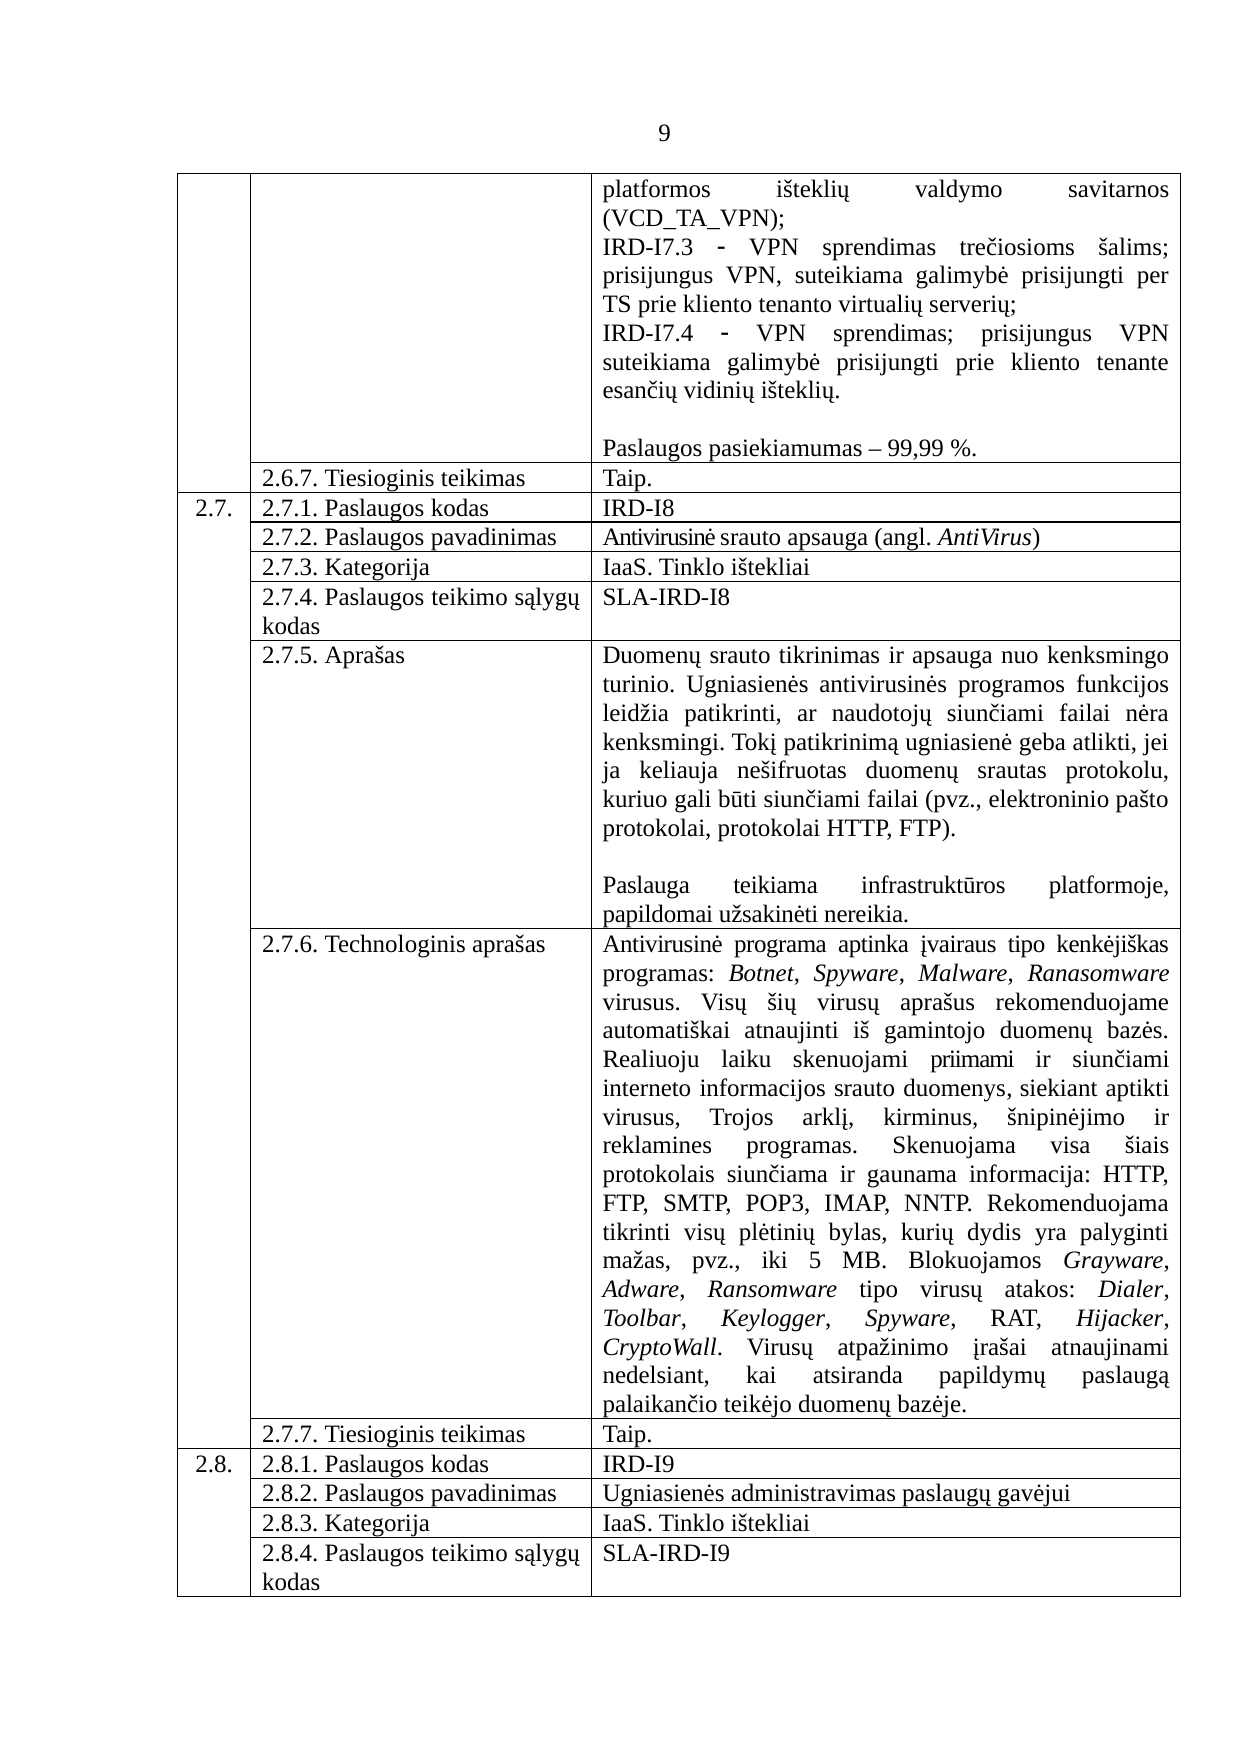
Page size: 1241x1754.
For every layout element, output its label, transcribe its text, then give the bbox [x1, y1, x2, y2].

table_cell 2.6.7. Tiesioginis teikimas [251, 463, 591, 492]
table_cell Duomenų srauto tikrinimas ir apsauga nuo kenksmingo turinio. Ugniasienės antivirusinės programos funkcijos leidžia patikrinti, ar naudotojų siunčiami failai nėra kenksmingi. Tokį patikrinimą ugniasienė geba atlikti, jei ja keliauja nešifruotas duomenų srautas protokolu, kuriuo gali būti siunčiami failai (pvz., elektroninio pašto protokolai, protokolai HTTP, FTP). Paslauga teikiama infrastruktūros platformoje, papildomai užsakinėti nereikia. [592, 641, 1180, 928]
table_cell SLA-IRD-I9 [592, 1538, 1180, 1596]
table_cell IRD-I9 [592, 1449, 1180, 1477]
table_cell 2.8.1. Paslaugos kodas [251, 1449, 591, 1477]
table_cell SLA-IRD-I8 [592, 582, 1180, 639]
table_cell Antivirusinė programa aptinka įvairaus tipo kenkėjiškas programas: Botnet, Spyware, Malware, Ranasomware virusus. Visų šių virusų aprašus rekomenduojame automatiškai atnaujinti iš gamintojo duomenų bazės. Realiuoju laiku skenuojami priimami ir siunčiami interneto informacijos srauto duomenys, siekiant aptikti virusus, Trojos arklį, kirminus, šnipinėjimo ir reklamines programas. Skenuojama visa šiais protokolais siunčiama ir gaunama informacija: HTTP, FTP, SMTP, POP3, IMAP, NNTP. Rekomenduojama tikrinti visų plėtinių bylas, kurių dydis yra palyginti mažas, pvz., iki 5 MB. Blokuojamos Grayware, Adware, Ransomware tipo virusų atakos: Dialer, Toolbar, Keylogger, Spyware, RAT, Hijacker, CryptoWall. Virusų atpažinimo įrašai atnaujinami nedelsiant, kai atsiranda papildymų paslaugą palaikančio teikėjo duomenų bazėje. [592, 929, 1180, 1418]
table_cell [251, 174, 591, 462]
table_cell 2.8.4. Paslaugos teikimo sąlygų kodas [251, 1538, 591, 1596]
table_cell 2.7. [178, 493, 250, 1448]
table_cell 2.7.7. Tiesioginis teikimas [251, 1419, 591, 1448]
table_cell Antivirusinė srauto apsauga (angl. AntiVirus) [592, 523, 1180, 551]
table_cell 2.8.3. Kategorija [251, 1508, 591, 1537]
table_cell 2.7.1. Paslaugos kodas [251, 493, 591, 521]
table_cell Taip. [592, 463, 1180, 492]
table_cell IRD-I8 [592, 493, 1180, 521]
table_cell Taip. [592, 1419, 1180, 1448]
table_cell 2.7.4. Paslaugos teikimo sąlygų kodas [251, 582, 591, 639]
table_cell platformos išteklių valdymo savitarnos (VCD_TA_VPN); IRD-I7.3  VPN sprendimas trečiosioms šalims; prisijungus VPN, suteikiama galimybė prisijungti per TS prie kliento tenanto virtualių serverių; IRD-I7.4  VPN sprendimas; prisijungus VPN suteikiama galimybė prisijungti prie kliento tenante esančių vidinių išteklių. Paslaugos pasiekiamumas – 99,99 %. [592, 174, 1180, 462]
table_cell 2.7.5. Aprašas [251, 641, 591, 928]
table_cell [178, 174, 250, 492]
table_cell IaaS. Tinklo ištekliai [592, 1508, 1180, 1537]
table_cell Ugniasienės administravimas paslaugų gavėjui [592, 1479, 1180, 1507]
table_cell 2.7.2. Paslaugos pavadinimas [251, 523, 591, 551]
table_cell 2.8. [178, 1449, 250, 1596]
table_cell 2.7.3. Kategorija [251, 552, 591, 581]
table_cell 2.8.2. Paslaugos pavadinimas [251, 1479, 591, 1507]
table_cell IaaS. Tinklo ištekliai [592, 552, 1180, 581]
table_cell 2.7.6. Technologinis aprašas [251, 929, 591, 1418]
